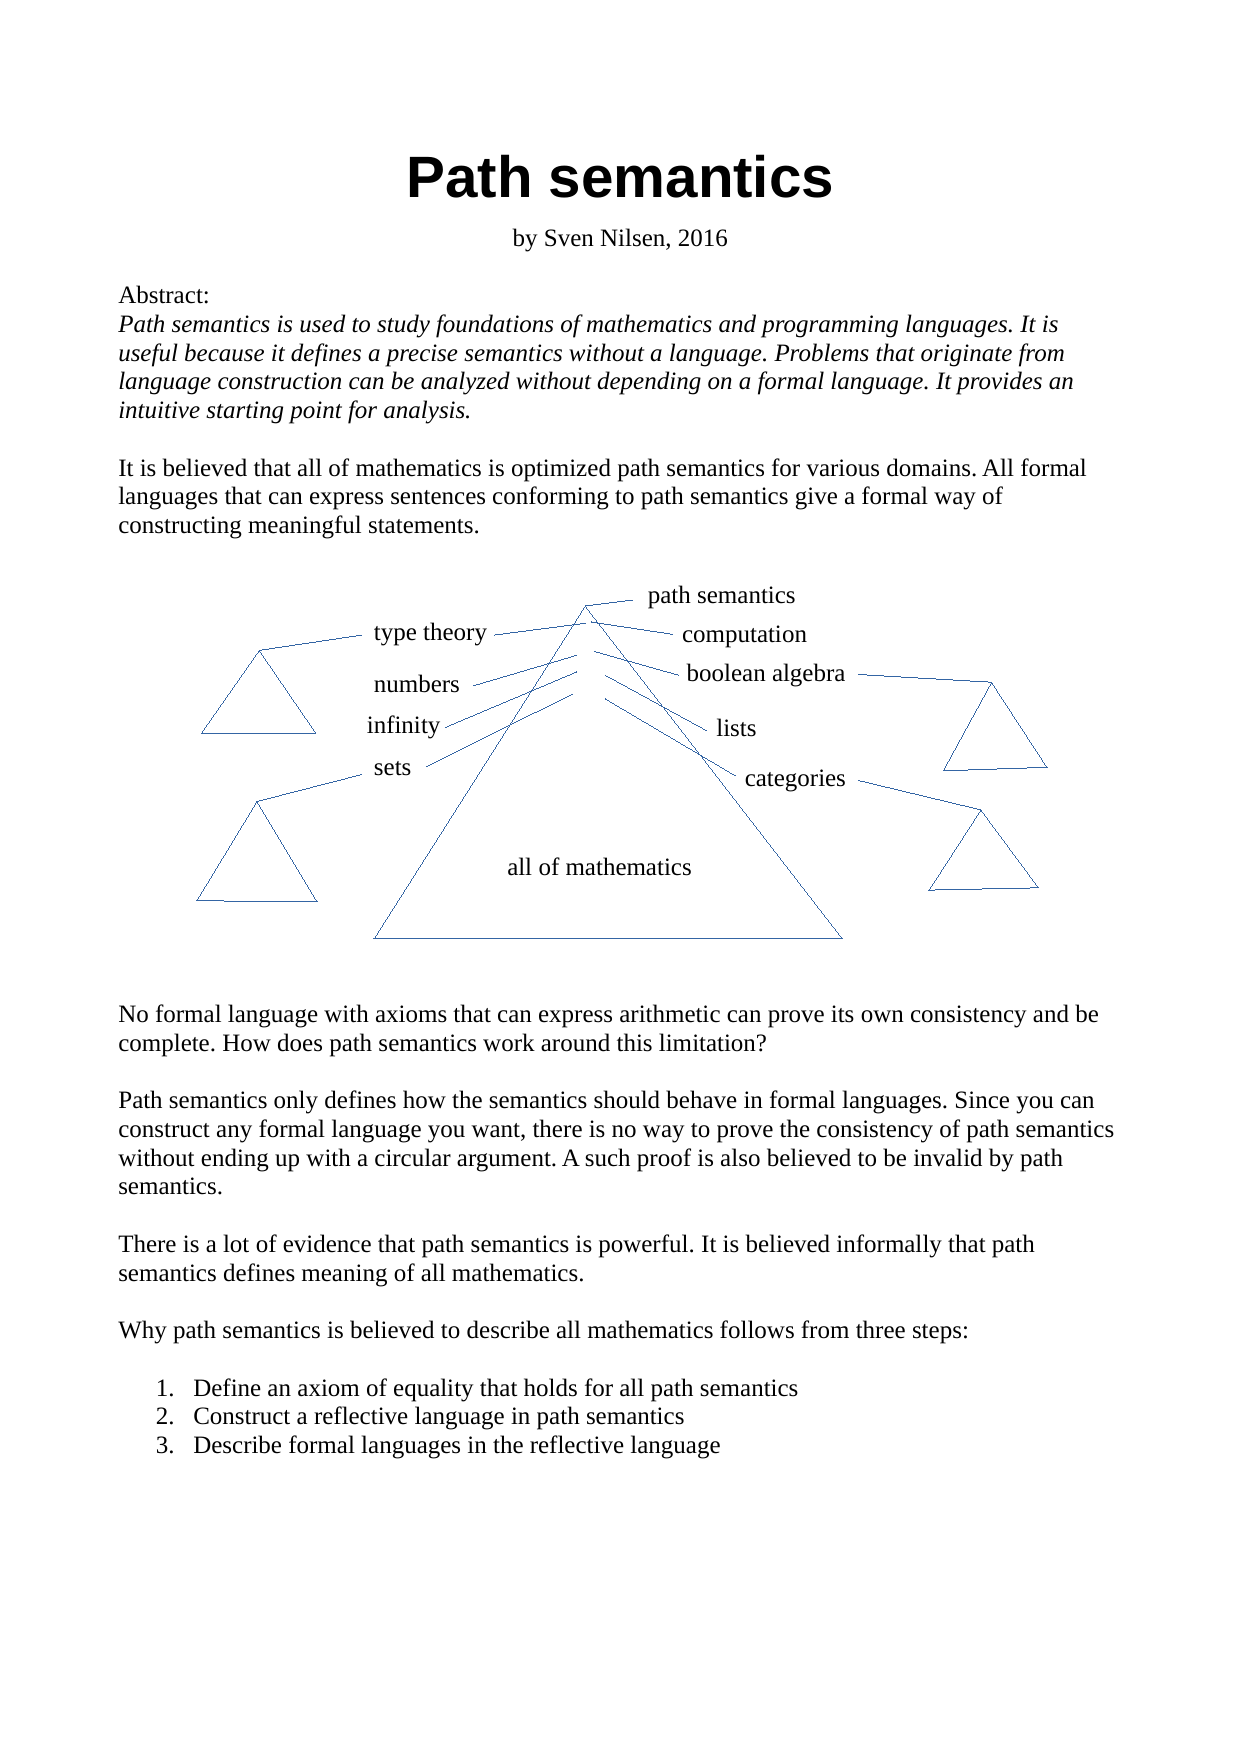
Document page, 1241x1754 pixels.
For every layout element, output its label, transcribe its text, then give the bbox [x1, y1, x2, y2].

text Why path semantics is believed to describe all mathematics follows from three steps: [118, 1315, 1122, 1344]
title Path semantics [118, 143, 1122, 210]
text No formal language with axioms that can express arithmetic can prove its own consistency and be complete. How does path semantics work around this limitation? [118, 999, 1122, 1056]
text There is a lot of evidence that path semantics is powerful. It is believed informally that path semantics defines meaning of all mathematics. [118, 1229, 1122, 1286]
text by Sven Nilsen, 2016 [118, 223, 1122, 251]
text Path semantics is used to study foundations of mathematics and programming languages. It is useful because it defines a precise semantics without a language. Problems that originate from language construction can be analyzed without depending on a formal language. It provides an intuitive starting point for analysis. [118, 309, 1122, 424]
text Path semantics only defines how the semantics should behave in formal languages. Since you can construct any formal language you want, there is no way to prove the consistency of path semantics without ending up with a circular argument. A such proof is also believed to be invalid by path semantics. [118, 1085, 1122, 1200]
text Abstract: [118, 280, 1122, 309]
list Describe formal languages in the reflective language [156, 1430, 1122, 1459]
text It is believed that all of mathematics is optimized path semantics for various domains. All formal languages that can express sentences conforming to path semantics give a formal way of constructing meaningful statements. [118, 453, 1122, 539]
list Define an axiom of equality that holds for all path semantics [156, 1373, 1122, 1401]
list Construct a reflective language in path semantics [156, 1401, 1122, 1430]
